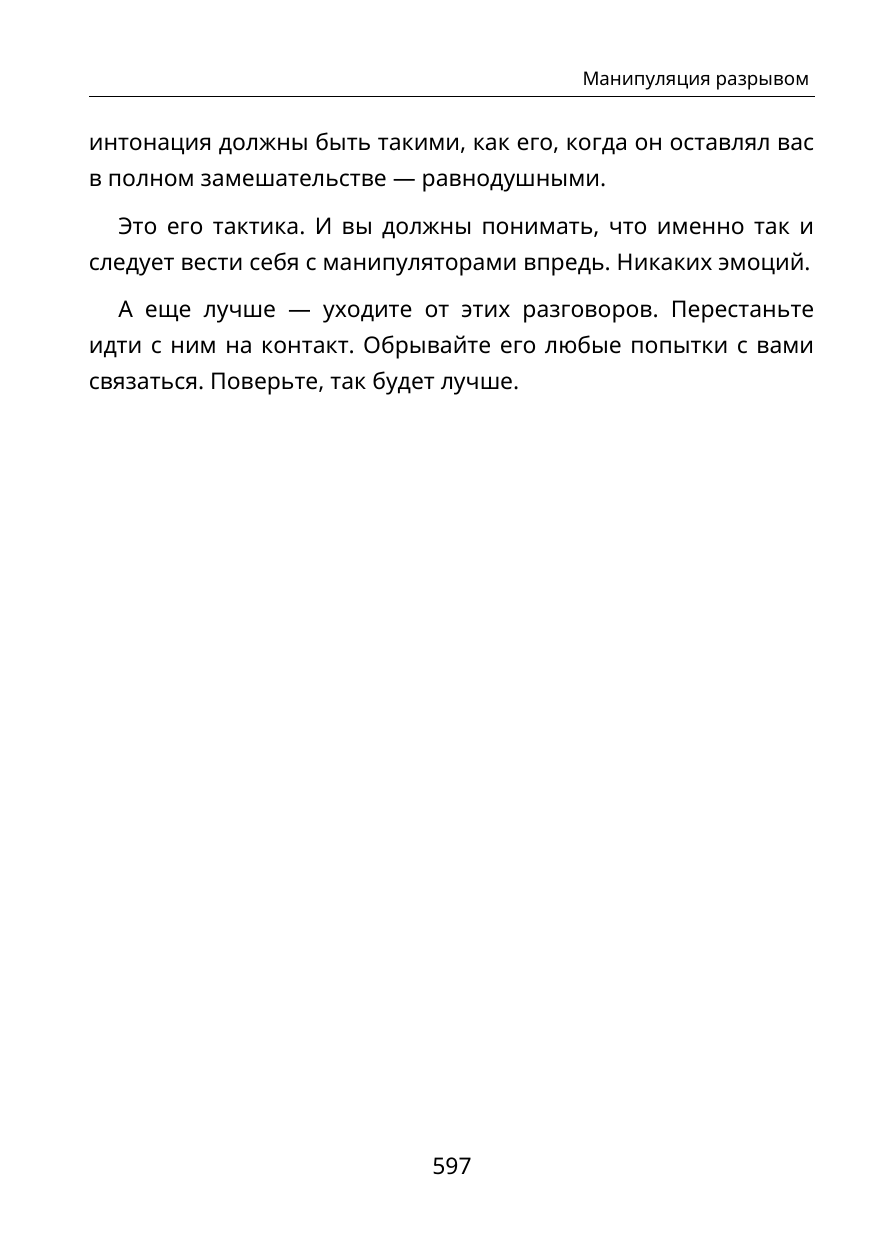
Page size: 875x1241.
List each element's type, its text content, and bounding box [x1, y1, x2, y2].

text А еще лучше — уходите от этих разговоров. Перестаньте идти с ним на контакт. Обрывайте его любые попытки с вами связаться. Поверьте, так будет лучше. [88, 293, 815, 396]
text Это его тактика. И вы должны понимать, что именно так и следует вести себя с манипуляторами впредь. Никаких эмоций. [88, 210, 815, 277]
text интонация должны быть такими, как его, когда он оставлял вас в полном замешательстве — равнодушными. [88, 126, 815, 193]
